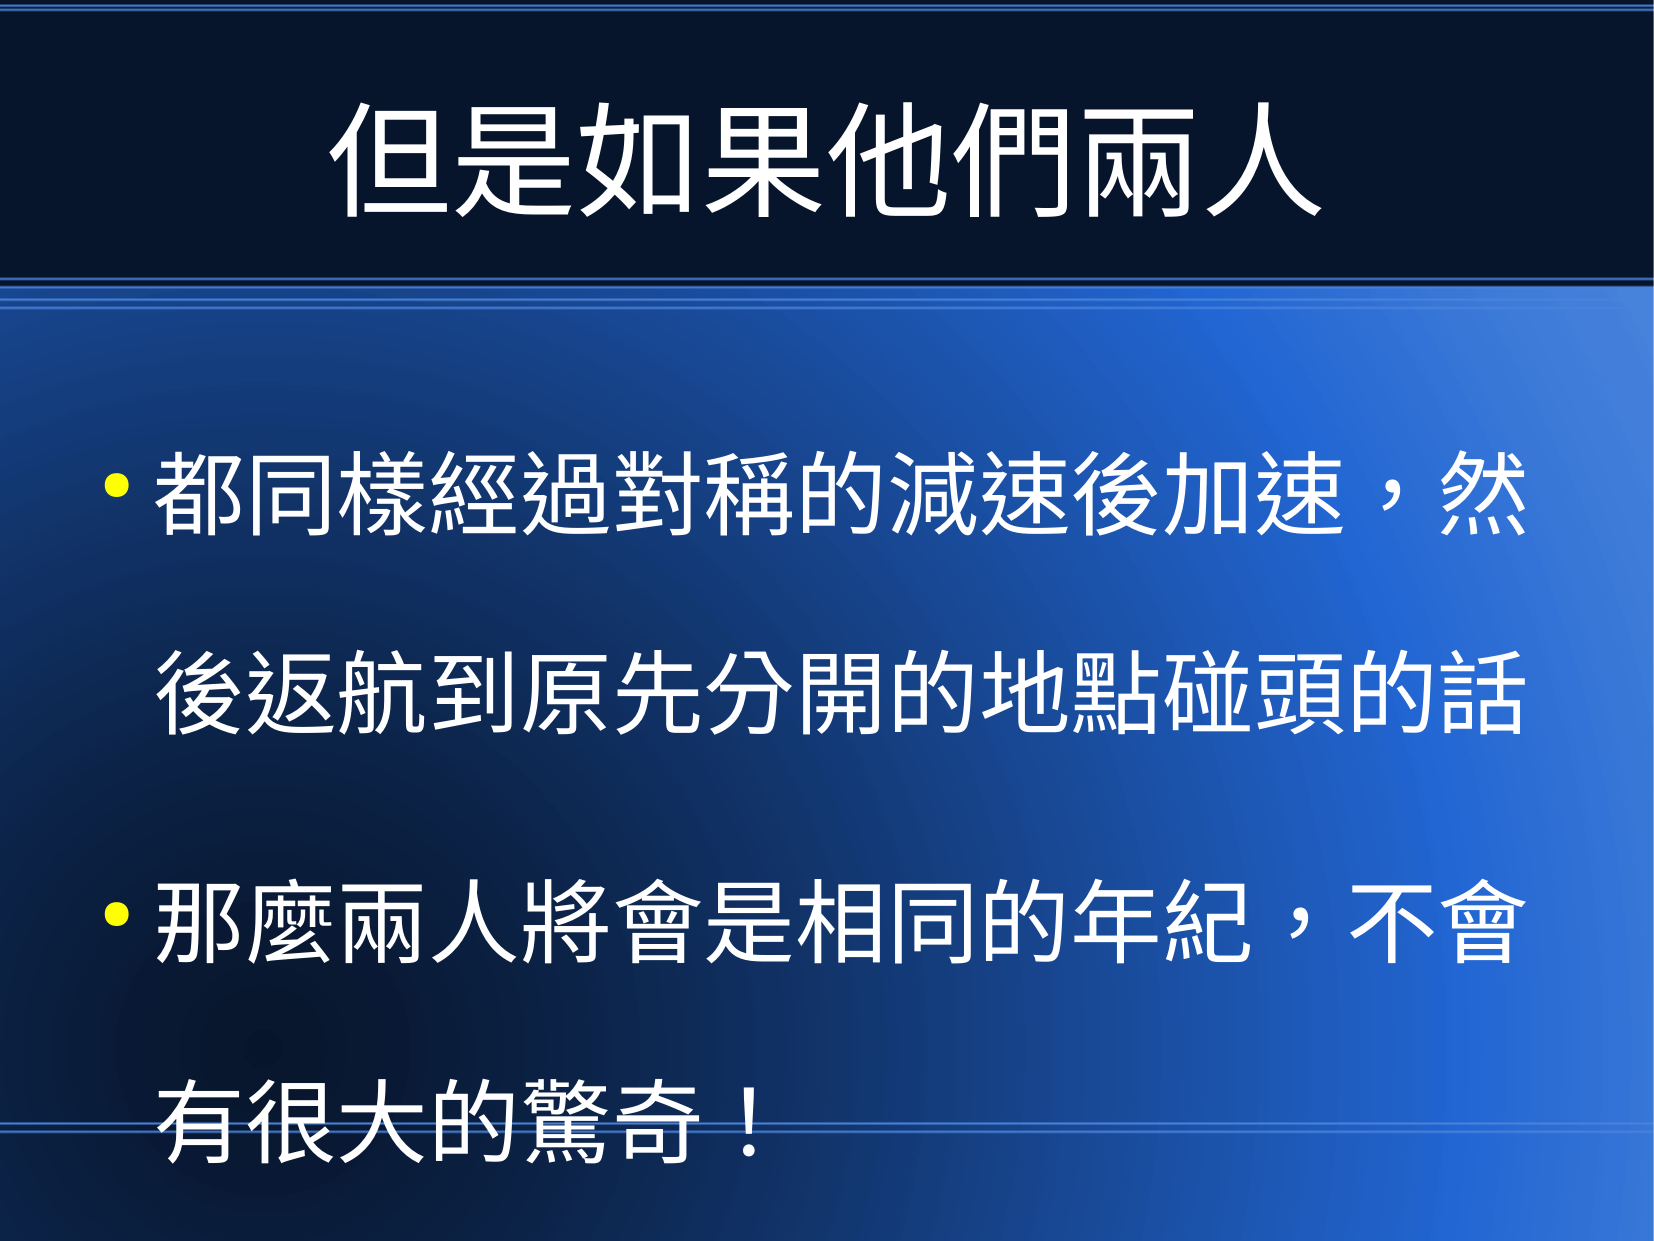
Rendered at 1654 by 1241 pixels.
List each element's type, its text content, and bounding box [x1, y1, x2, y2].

picture [0, 0, 1654, 1241]
title 但是如果他們兩人 [82, 49, 1571, 257]
list 都同樣經過對稱的減速後加速，然後返航到原先分開的地點碰頭的話 那麼兩人將會是相同的年紀，不會有很大的驚奇！ [82, 355, 1571, 1241]
